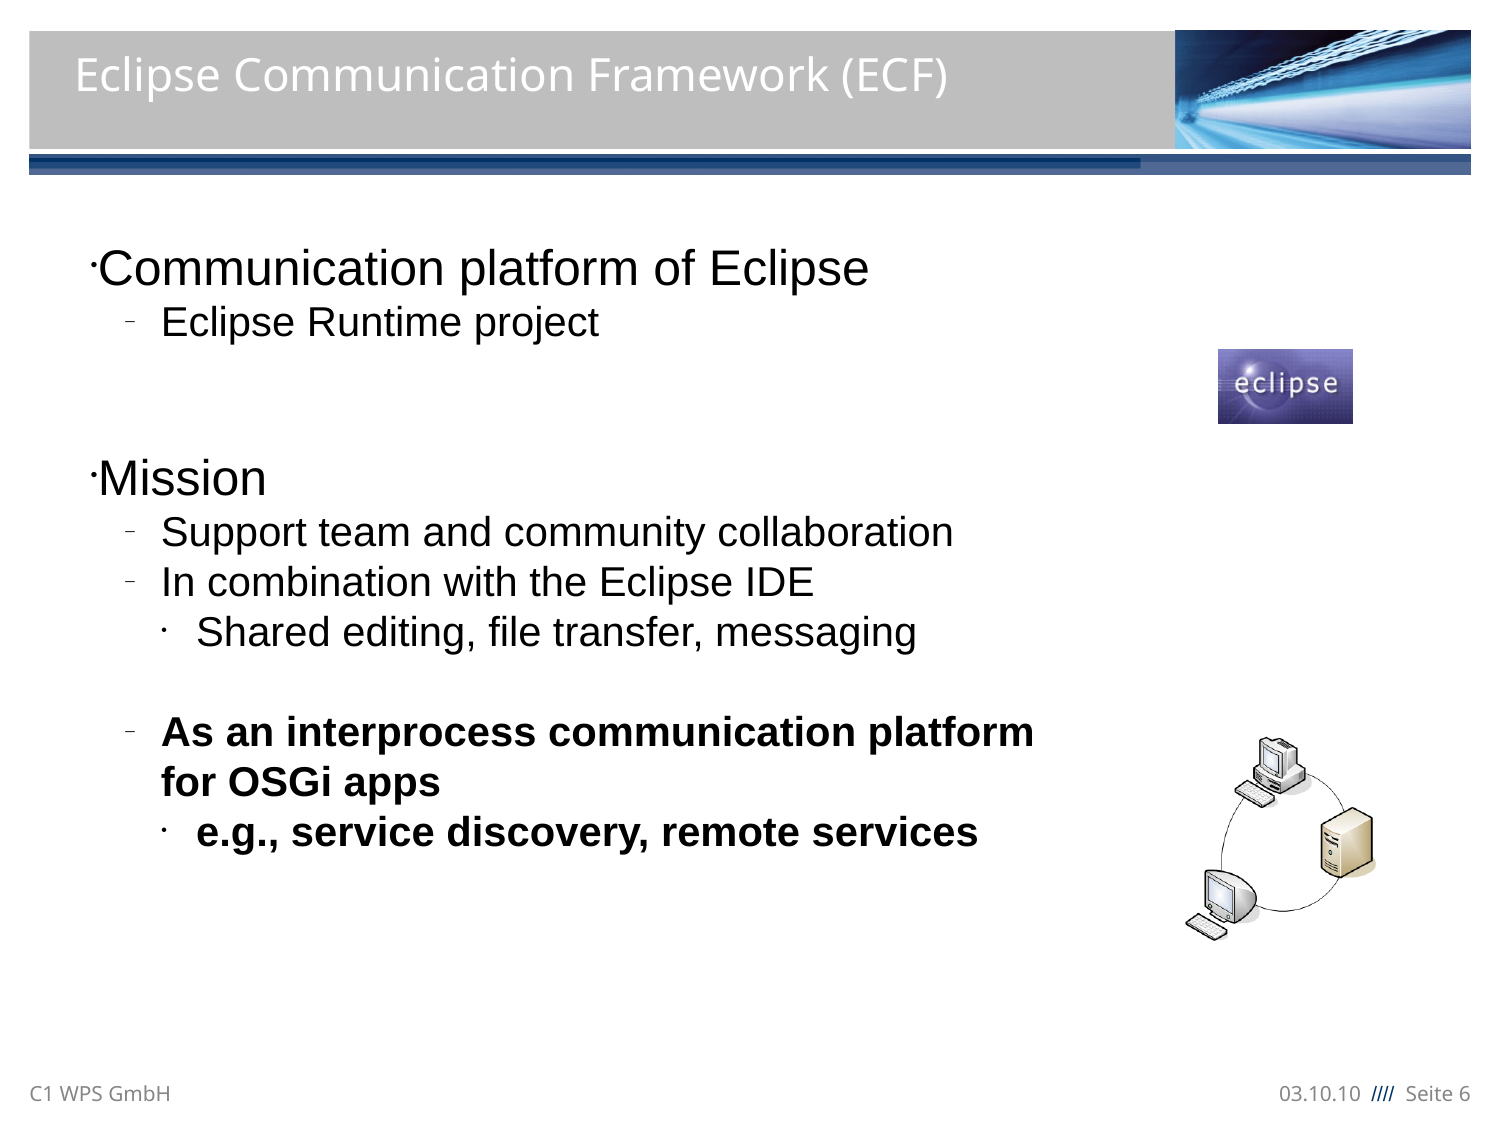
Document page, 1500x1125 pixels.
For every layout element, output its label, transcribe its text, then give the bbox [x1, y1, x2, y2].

picture [1218, 349, 1353, 424]
picture [1175, 30, 1471, 149]
picture [1120, 154, 1471, 175]
picture [1185, 736, 1376, 941]
text_box ECF: Eclipse Communication Framework [25, 0, 1120, 217]
title Eclipse Communication Framework (ECF) [29, 31, 1176, 149]
text_box Communication platform of Eclipse Eclipse Runtime project Mission Support team and community collaboration In combination with the Eclipse IDE Shared editing, file transfer, messaging As an interprocess communication platform for OSGi apps e.g., service discovery, remote services [74, 219, 1117, 945]
